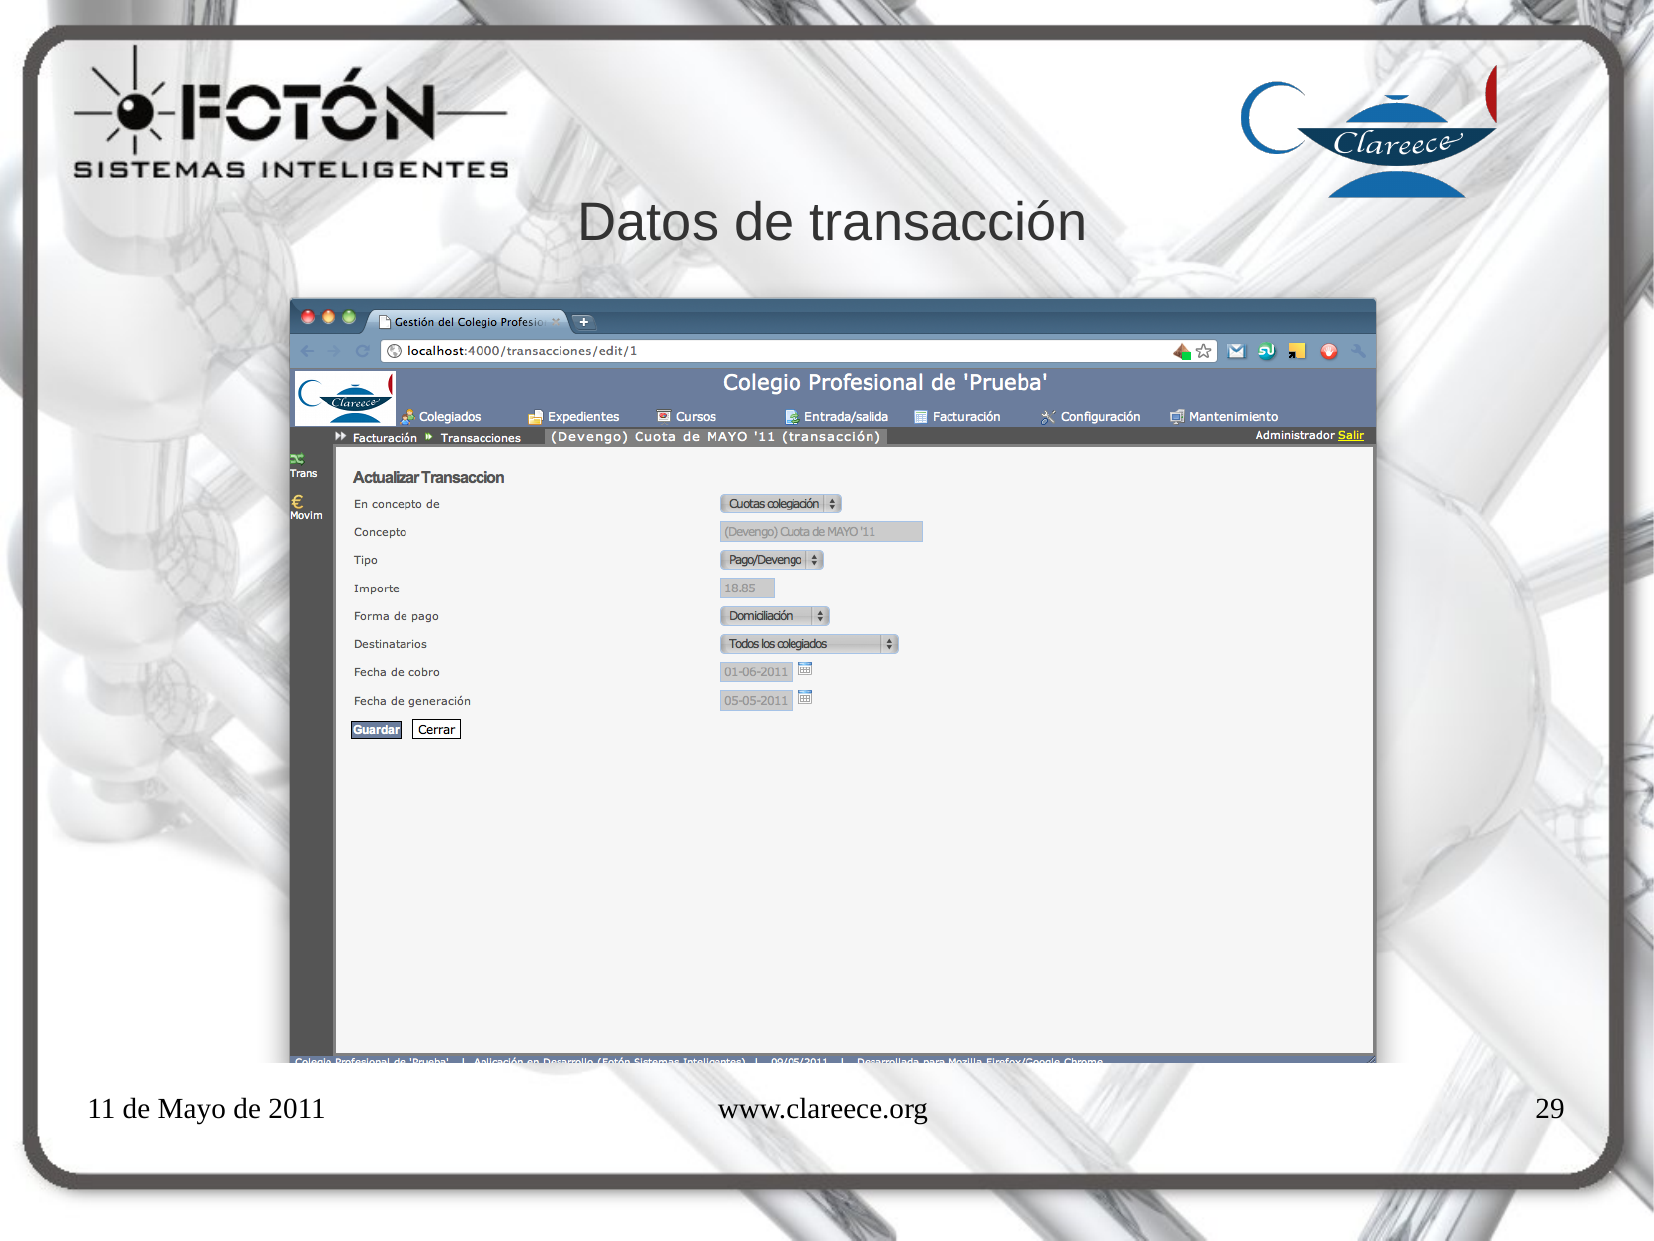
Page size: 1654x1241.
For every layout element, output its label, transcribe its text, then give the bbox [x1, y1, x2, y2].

title Datos de transacción [88, 177, 1577, 266]
picture [0, 0, 1654, 1241]
